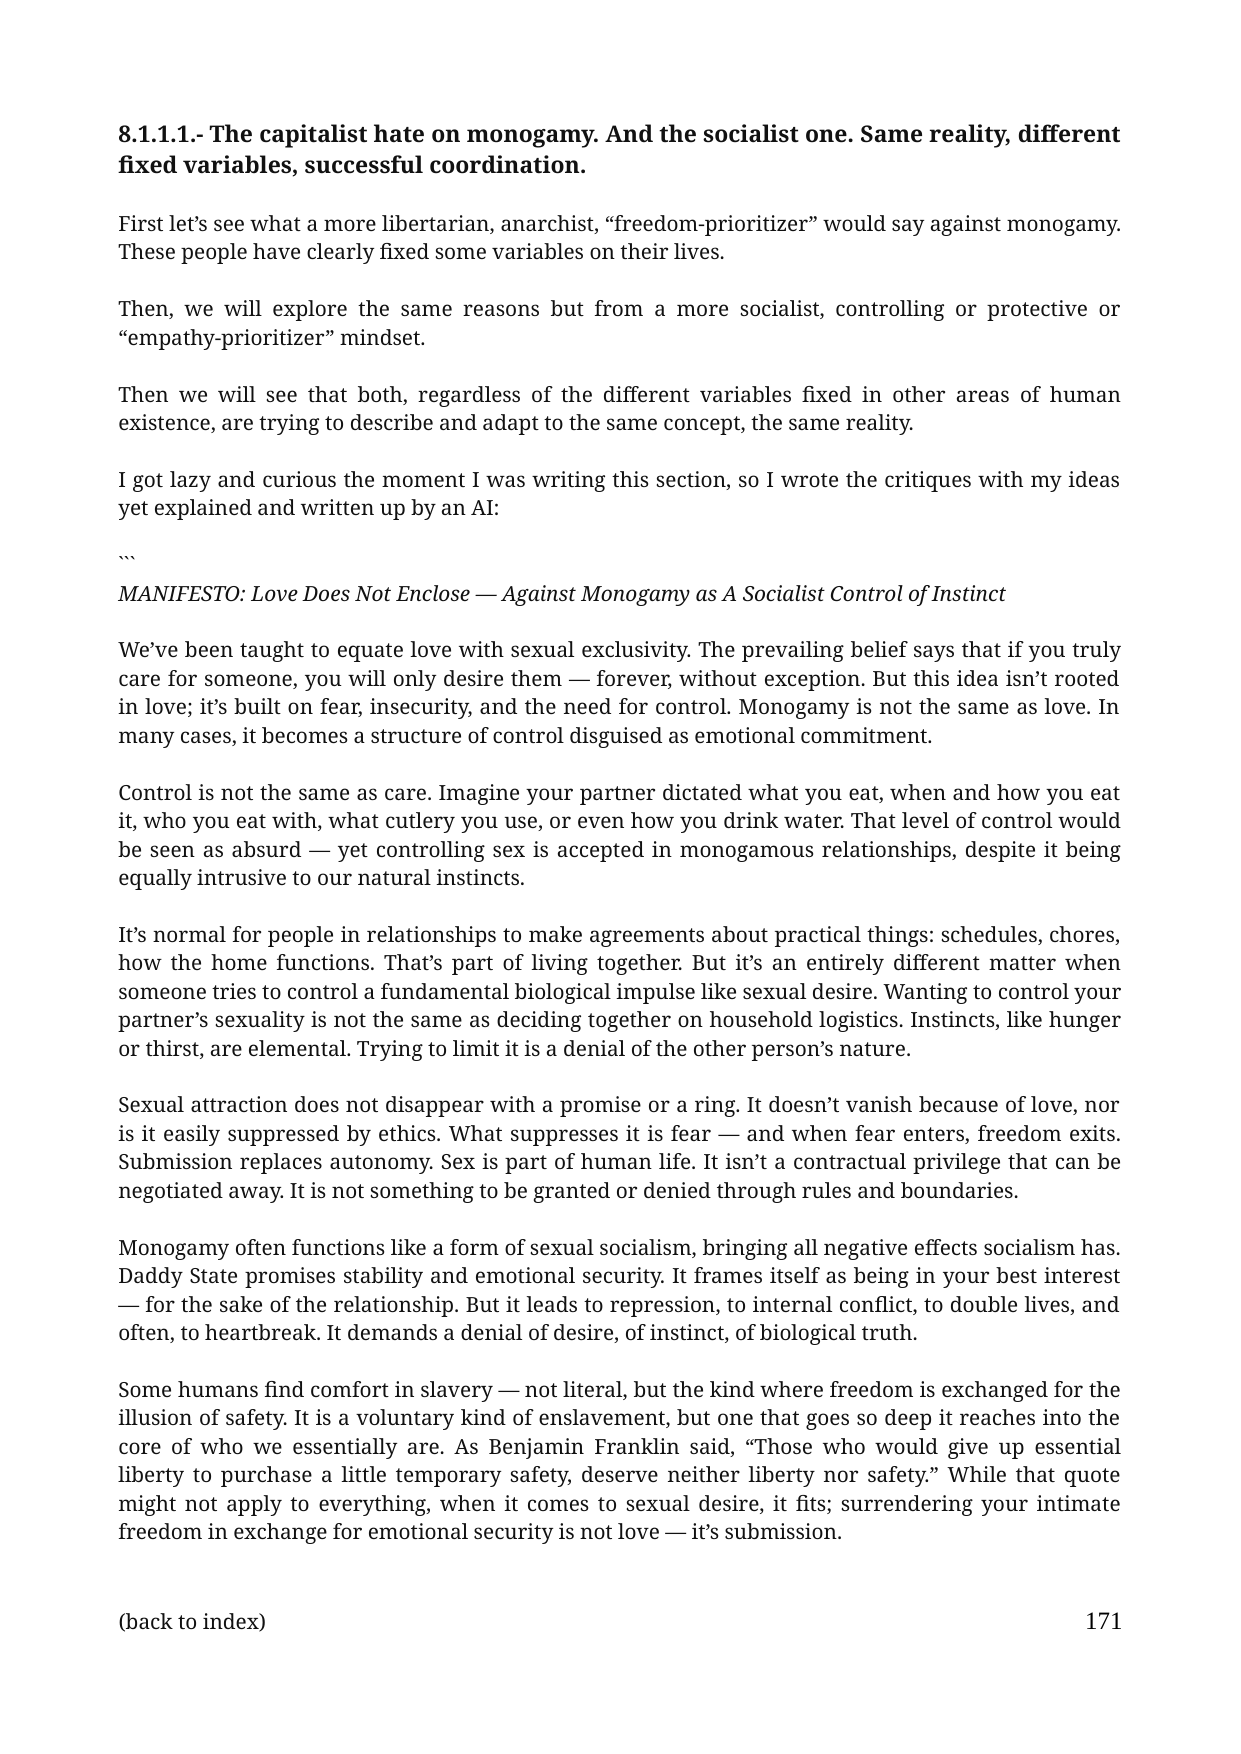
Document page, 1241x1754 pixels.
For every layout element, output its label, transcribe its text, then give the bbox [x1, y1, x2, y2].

text Monogamy often functions like a form of sexual socialism, bringing all negative effects socialism has. Daddy State promises stability and emotional security. It frames itself as being in your best interest — for the sake of the relationship. But it leads to repression, to internal conflict, to double lives, and often, to heartbreak. It demands a denial of desire, of instinct, of biological truth. [118, 1233, 1122, 1347]
text Then we will see that both, regardless of the different variables fixed in other areas of human existence, are trying to describe and adapt to the same concept, the same reality. [118, 380, 1122, 437]
text Sexual attraction does not disappear with a promise or a ring. It doesn’t vanish because of love, nor is it easily suppressed by ethics. What suppresses it is fear — and when fear enters, freedom exits. Submission replaces autonomy. Sex is part of human life. It isn’t a contractual privilege that can be negotiated away. It is not something to be granted or denied through rules and boundaries. [118, 1091, 1122, 1204]
text I got lazy and curious the moment I was writing this section, so I wrote the critiques with my ideas yet explained and written up by an AI: [118, 465, 1122, 522]
text It’s normal for people in relationships to make agreements about practical things: schedules, chores, how the home functions. That’s part of living together. But it’s an entirely different matter when someone tries to control a fundamental biological impulse like sexual desire. Wanting to control your partner’s sexuality is not the same as deciding together on household logistics. Instincts, like hunger or thirst, are elemental. Trying to limit it is a denial of the other person’s nature. [118, 920, 1122, 1062]
text Some humans find comfort in slavery — not literal, but the kind where freedom is exchanged for the illusion of safety. It is a voluntary kind of enslavement, but one that goes so deep it reaches into the core of who we essentially are. As Benjamin Franklin said, “Those who would give up essential liberty to purchase a little temporary safety, deserve neither liberty nor safety.” While that quote might not apply to everything, when it comes to sexual desire, it fits; surrendering your intimate freedom in exchange for emotional security is not love — it’s submission. [118, 1375, 1122, 1546]
text ``` [118, 550, 1122, 579]
text Control is not the same as care. Imagine your partner dictated what you eat, when and how you eat it, who you eat with, what cutlery you use, or even how you drink water. That level of control would be seen as absurd — yet controlling sex is accepted in monogamous relationships, despite it being equally intrusive to our natural instincts. [118, 778, 1122, 892]
text MANIFESTO: Love Does Not Enclose — Against Monogamy as A Socialist Control of Instinct [118, 579, 1122, 607]
text First let’s see what a more libertarian, anarchist, “freedom-prioritizer” would say against monogamy. These people have clearly fixed some variables on their lives. [118, 209, 1122, 266]
text We’ve been taught to equate love with sexual exclusivity. The prevailing belief says that if you truly care for someone, you will only desire them — forever, without exception. But this idea isn’t rooted in love; it’s built on fear, insecurity, and the need for control. Monogamy is not the same as love. In many cases, it becomes a structure of control disguised as emotional commitment. [118, 636, 1122, 749]
text Then, we will explore the same reasons but from a more socialist, controlling or protective or “empathy-prioritizer” mindset. [118, 294, 1122, 351]
text 8.1.1.1.- The capitalist hate on monogamy. And the socialist one. Same reality, different fixed variables, successful coordination. [118, 118, 1122, 181]
